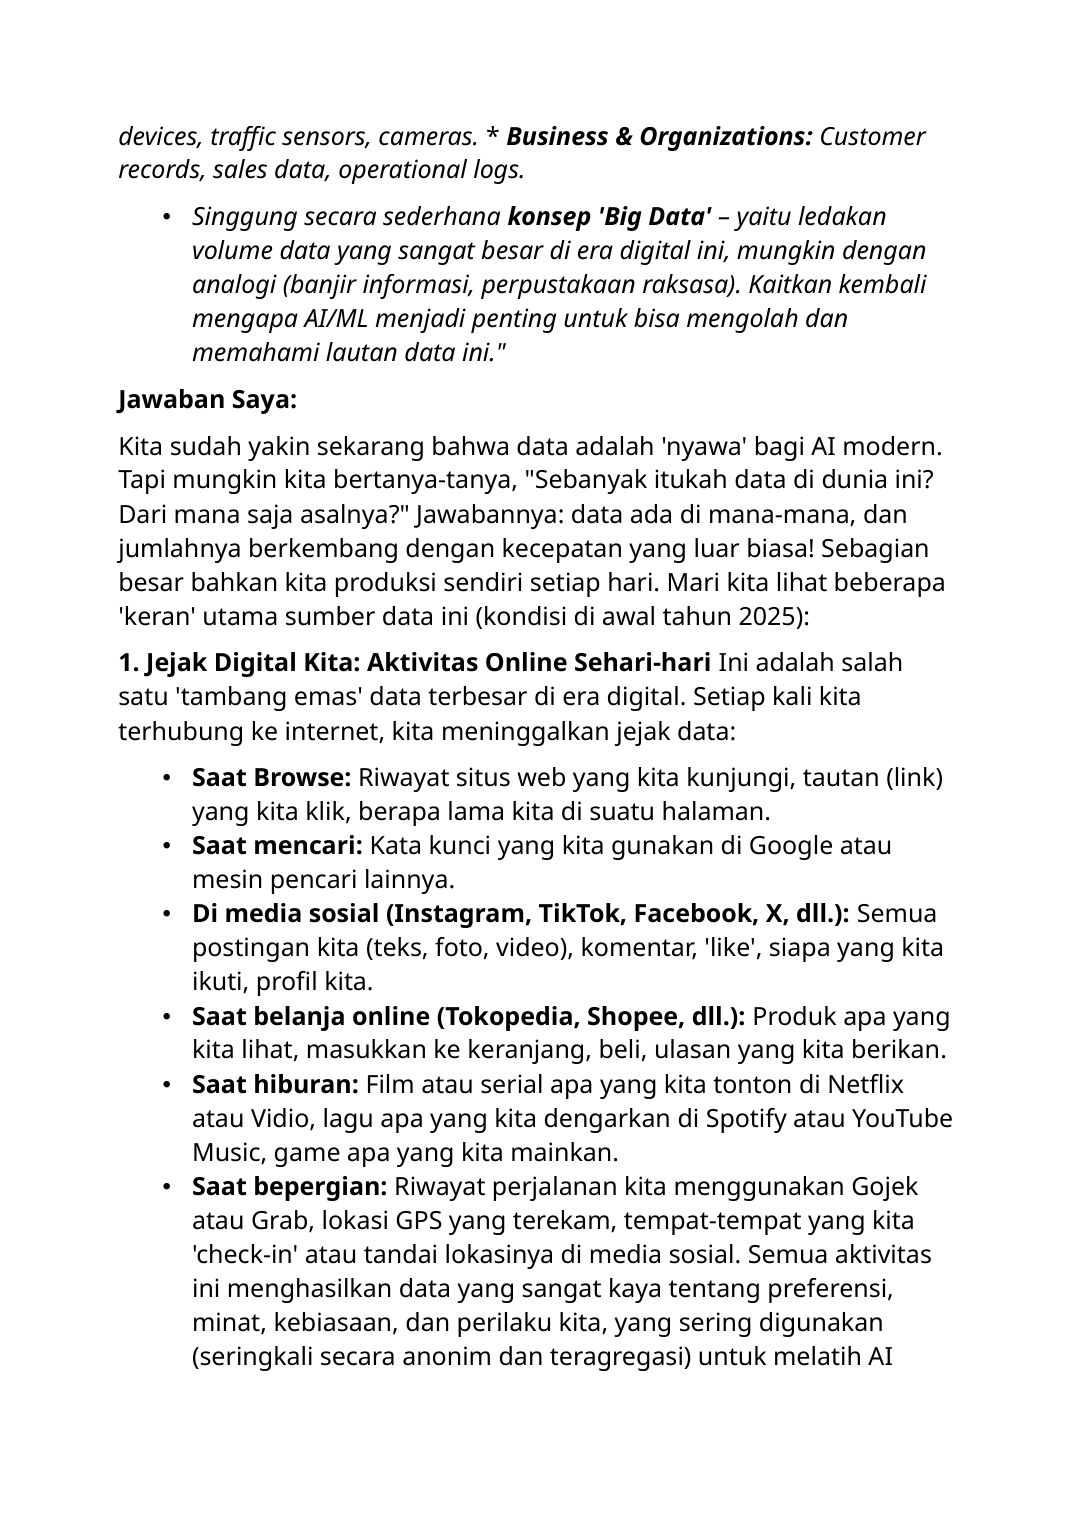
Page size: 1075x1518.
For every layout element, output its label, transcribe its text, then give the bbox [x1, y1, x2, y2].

text Jawaban Saya: [118, 382, 957, 416]
text Kita sudah yakin sekarang bahwa data adalah 'nyawa' bagi AI modern. Tapi mungkin kita bertanya-tanya, "Sebanyak itukah data di dunia ini? Dari mana saja asalnya?" Jawabannya: data ada di mana-mana, dan jumlahnya berkembang dengan kecepatan yang luar biasa! Sebagian besar bahkan kita produksi sendiri setiap hari. Mari kita lihat beberapa 'keran' utama sumber data ini (kondisi di awal tahun 2025): [118, 428, 957, 632]
list Saat hiburan: Film atau serial apa yang kita tonton di Netflix atau Vidio, lagu apa yang kita dengarkan di Spotify atau YouTube Music, game apa yang kita mainkan. [162, 1066, 957, 1168]
list Saat mencari: Kata kunci yang kita gunakan di Google atau mesin pencari lainnya. [162, 828, 957, 896]
list Singgung secara sederhana konsep 'Big Data' – yaitu ledakan volume data yang sangat besar di era digital ini, mungkin dengan analogi (banjir informasi, perpustakaan raksasa). Kaitkan kembali mengapa AI/ML menjadi penting untuk bisa mengolah dan memahami lautan data ini." [162, 199, 957, 369]
list Saat belanja online (Tokopedia, Shopee, dll.): Produk apa yang kita lihat, masukkan ke keranjang, beli, ulasan yang kita berikan. [162, 998, 957, 1066]
text 1. Jejak Digital Kita: Aktivitas Online Sehari-hari Ini adalah salah satu 'tambang emas' data terbesar di era digital. Setiap kali kita terhubung ke internet, kita meninggalkan jejak data: [118, 645, 957, 747]
text devices, traffic sensors, cameras. * Business & Organizations: Customer records, sales data, operational logs. [118, 118, 957, 186]
list Di media sosial (Instagram, TikTok, Facebook, X, dll.): Semua postingan kita (teks, foto, video), komentar, 'like', siapa yang kita ikuti, profil kita. [162, 896, 957, 998]
list Saat Browse: Riwayat situs web yang kita kunjungi, tautan (link) yang kita klik, berapa lama kita di suatu halaman. [162, 760, 957, 828]
list Saat bepergian: Riwayat perjalanan kita menggunakan Gojek atau Grab, lokasi GPS yang terekam, tempat-tempat yang kita 'check-in' atau tandai lokasinya di media sosial. Semua aktivitas ini menghasilkan data yang sangat kaya tentang preferensi, minat, kebiasaan, dan perilaku kita, yang sering digunakan (seringkali secara anonim dan teragregasi) untuk melatih AI [162, 1168, 957, 1373]
